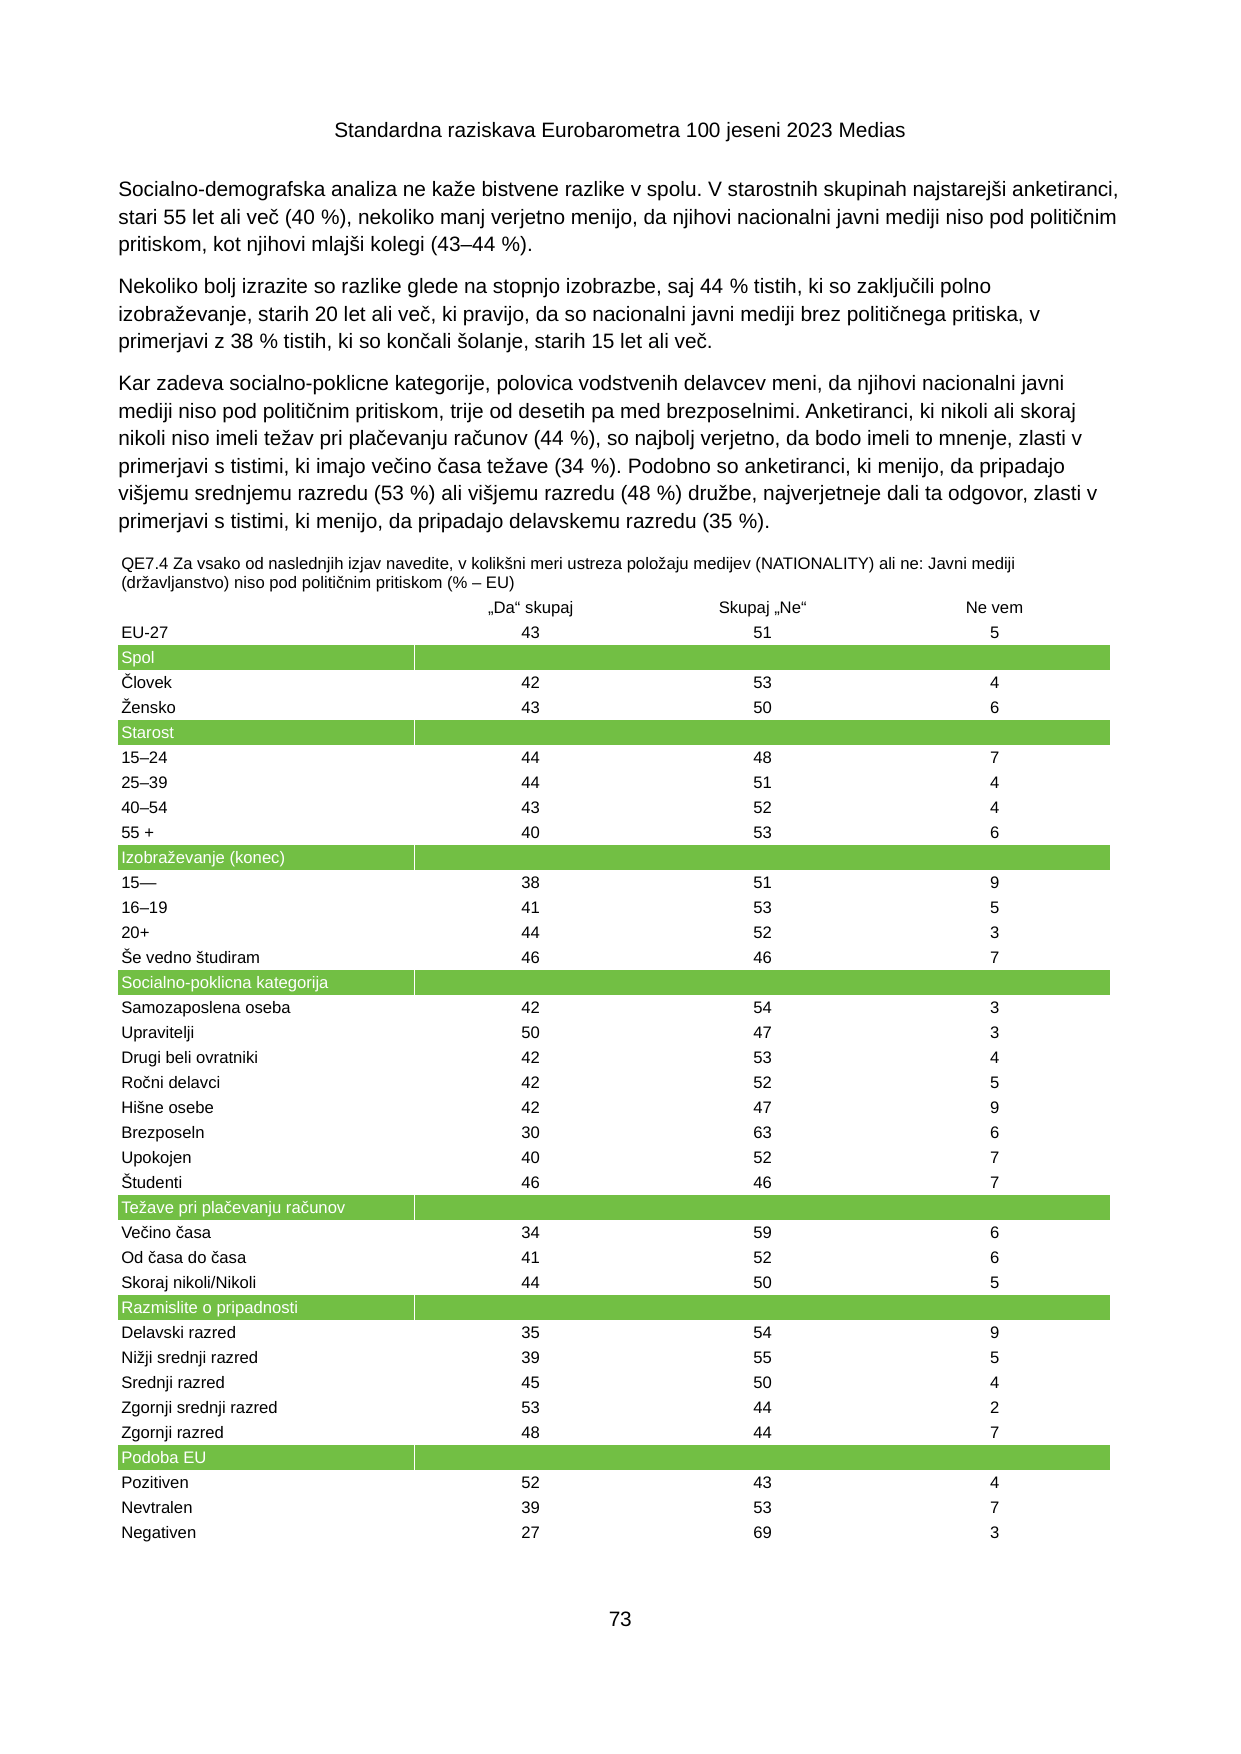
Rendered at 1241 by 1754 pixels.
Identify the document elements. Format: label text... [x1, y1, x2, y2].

table_cell 52 [415, 1470, 646, 1495]
table_cell Zgornji srednji razred [118, 1395, 414, 1420]
table_cell 39 [415, 1495, 646, 1520]
table_cell 44 [646, 1420, 878, 1445]
table_cell 3 [878, 1520, 1110, 1545]
table_cell 3 [878, 995, 1110, 1020]
table_cell Drugi beli ovratniki [118, 1045, 414, 1070]
table_cell 35 [415, 1320, 646, 1345]
table_cell 15–24 [118, 745, 414, 770]
table_cell 7 [878, 745, 1110, 770]
table_cell 52 [646, 795, 878, 820]
table_cell 54 [646, 1320, 878, 1345]
table_cell EU-27 [118, 620, 414, 645]
table_cell 42 [415, 1070, 646, 1095]
table_cell 4 [878, 1470, 1110, 1495]
table_cell [646, 970, 878, 995]
table_cell 3 [878, 920, 1110, 945]
table_cell [878, 1295, 1110, 1320]
table_cell 42 [415, 1095, 646, 1120]
table_cell 51 [646, 620, 878, 645]
table_cell 3 [878, 1020, 1110, 1045]
table_cell 42 [415, 1045, 646, 1070]
table_cell 6 [878, 820, 1110, 845]
table_cell 52 [646, 1245, 878, 1270]
table_cell 50 [646, 1270, 878, 1295]
table_cell 40 [415, 1145, 646, 1170]
table_cell 25–39 [118, 770, 414, 795]
table_cell 27 [415, 1520, 646, 1545]
table_cell [646, 720, 878, 745]
table_cell [415, 1445, 646, 1470]
table_cell [646, 1295, 878, 1320]
table_cell 30 [415, 1120, 646, 1145]
table_cell [118, 595, 414, 620]
table_cell 5 [878, 1345, 1110, 1370]
table_cell 42 [415, 995, 646, 1020]
table_cell Izobraževanje (konec) [118, 845, 414, 870]
table_cell 53 [646, 820, 878, 845]
table_cell 6 [878, 1120, 1110, 1145]
table_cell Ne vem [878, 595, 1110, 620]
table_cell 44 [415, 920, 646, 945]
table_cell 52 [646, 1145, 878, 1170]
table_cell 43 [415, 695, 646, 720]
table_cell 7 [878, 945, 1110, 970]
table_cell 43 [415, 620, 646, 645]
table_cell 53 [646, 670, 878, 695]
table_cell Skoraj nikoli/Nikoli [118, 1270, 414, 1295]
table_cell 53 [646, 1495, 878, 1520]
table_cell [646, 1445, 878, 1470]
table_cell 53 [415, 1395, 646, 1420]
table_cell 6 [878, 695, 1110, 720]
table_cell [415, 645, 646, 670]
table_cell 46 [646, 945, 878, 970]
text Socialno-demografska analiza ne kaže bistvene razlike v spolu. V starostnih skupinah najstarejši anketiranci, stari 55 let ali več (40 %), nekoliko manj verjetno menijo, da njihovi nacionalni javni mediji niso pod političnim pritiskom, kot njihovi mlajši kolegi (43–44 %). [118, 177, 1122, 256]
table_cell 41 [415, 895, 646, 920]
table_cell 43 [415, 795, 646, 820]
table_cell Zgornji razred [118, 1420, 414, 1445]
table_cell 20+ [118, 920, 414, 945]
table_cell 59 [646, 1220, 878, 1245]
table_cell 5 [878, 1070, 1110, 1095]
table_cell Skupaj „Ne“ [646, 595, 878, 620]
table_cell 44 [415, 770, 646, 795]
table_cell 55 + [118, 820, 414, 845]
table_cell 5 [878, 620, 1110, 645]
table_cell 41 [415, 1245, 646, 1270]
table_cell Hišne osebe [118, 1095, 414, 1120]
table_cell 48 [415, 1420, 646, 1445]
table_cell 53 [646, 1045, 878, 1070]
table_cell Socialno-poklicna kategorija [118, 970, 414, 995]
table_cell 6 [878, 1245, 1110, 1270]
table_cell 34 [415, 1220, 646, 1245]
table_cell [415, 845, 646, 870]
table_cell 9 [878, 1095, 1110, 1120]
table_header QE7.4 Za vsako od naslednjih izjav navedite, v kolikšni meri ustreza položaju medijev (NATIONALITY) ali ne: Javni mediji (državljanstvo) niso pod političnim pritiskom (% – EU) [118, 551, 1110, 595]
table_cell 52 [646, 920, 878, 945]
table_cell 51 [646, 770, 878, 795]
table_cell 50 [415, 1020, 646, 1045]
table_cell 44 [646, 1395, 878, 1420]
table_cell Srednji razred [118, 1370, 414, 1395]
table_cell Pozitiven [118, 1470, 414, 1495]
table_cell 6 [878, 1220, 1110, 1245]
table_cell [878, 970, 1110, 995]
table_cell 4 [878, 770, 1110, 795]
table_cell Delavski razred [118, 1320, 414, 1345]
table_cell Spol [118, 645, 414, 670]
table_cell Od časa do časa [118, 1245, 414, 1270]
table_cell 4 [878, 670, 1110, 695]
table_cell Študenti [118, 1170, 414, 1195]
table_cell 54 [646, 995, 878, 1020]
table_cell 42 [415, 670, 646, 695]
table_cell [878, 720, 1110, 745]
table_cell 38 [415, 870, 646, 895]
table_cell Nižji srednji razred [118, 1345, 414, 1370]
table_cell [646, 845, 878, 870]
table_cell [878, 645, 1110, 670]
table_cell Upokojen [118, 1145, 414, 1170]
table_cell 4 [878, 1370, 1110, 1395]
table_cell 50 [646, 1370, 878, 1395]
table_cell 9 [878, 870, 1110, 895]
table_cell 5 [878, 895, 1110, 920]
table_cell 7 [878, 1420, 1110, 1445]
table_cell [878, 845, 1110, 870]
table_cell 40–54 [118, 795, 414, 820]
table_cell 46 [646, 1170, 878, 1195]
table_cell 7 [878, 1495, 1110, 1520]
table_cell [415, 1195, 646, 1220]
table_cell Negativen [118, 1520, 414, 1545]
table_cell 63 [646, 1120, 878, 1145]
table_cell 15— [118, 870, 414, 895]
table_cell 4 [878, 795, 1110, 820]
table_cell [878, 1195, 1110, 1220]
table_cell Upravitelji [118, 1020, 414, 1045]
table_cell [646, 645, 878, 670]
table_cell 4 [878, 1045, 1110, 1070]
table_cell 51 [646, 870, 878, 895]
table_cell [646, 1195, 878, 1220]
table_cell 48 [646, 745, 878, 770]
table_cell Težave pri plačevanju računov [118, 1195, 414, 1220]
table_cell 44 [415, 745, 646, 770]
table_cell 52 [646, 1070, 878, 1095]
table_cell 16–19 [118, 895, 414, 920]
text Nekoliko bolj izrazite so razlike glede na stopnjo izobrazbe, saj 44 % tistih, ki so zaključili polno izobraževanje, starih 20 let ali več, ki pravijo, da so nacionalni javni mediji brez političnega pritiska, v primerjavi z 38 % tistih, ki so končali šolanje, starih 15 let ali več. [118, 274, 1122, 353]
table_cell 43 [646, 1470, 878, 1495]
table_cell [415, 720, 646, 745]
table_cell Samozaposlena oseba [118, 995, 414, 1020]
table_cell 47 [646, 1095, 878, 1120]
table_cell 40 [415, 820, 646, 845]
text Kar zadeva socialno-poklicne kategorije, polovica vodstvenih delavcev meni, da njihovi nacionalni javni mediji niso pod političnim pritiskom, trije od desetih pa med brezposelnimi. Anketiranci, ki nikoli ali skoraj nikoli niso imeli težav pri plačevanju računov (44 %), so najbolj verjetno, da bodo imeli to mnenje, zlasti v primerjavi s tistimi, ki imajo večino časa težave (34 %). Podobno so anketiranci, ki menijo, da pripadajo višjemu srednjemu razredu (53 %) ali višjemu razredu (48 %) družbe, najverjetneje dali ta odgovor, zlasti v primerjavi s tistimi, ki menijo, da pripadajo delavskemu razredu (35 %). [118, 371, 1122, 533]
table_cell 5 [878, 1270, 1110, 1295]
table_cell 53 [646, 895, 878, 920]
table_cell 7 [878, 1170, 1110, 1195]
table_cell Starost [118, 720, 414, 745]
table_cell 9 [878, 1320, 1110, 1345]
table_cell Podoba EU [118, 1445, 414, 1470]
table_cell 2 [878, 1395, 1110, 1420]
table_cell 7 [878, 1145, 1110, 1170]
table_cell 46 [415, 945, 646, 970]
table_cell 46 [415, 1170, 646, 1195]
table_cell „Da“ skupaj [415, 595, 646, 620]
table_cell Razmislite o pripadnosti [118, 1295, 414, 1320]
table_cell Nevtralen [118, 1495, 414, 1520]
table_cell 50 [646, 695, 878, 720]
table_cell 45 [415, 1370, 646, 1395]
table_cell [415, 970, 646, 995]
table_cell 47 [646, 1020, 878, 1045]
table_cell Večino časa [118, 1220, 414, 1245]
table_cell Človek [118, 670, 414, 695]
table_cell 44 [415, 1270, 646, 1295]
table_cell Ročni delavci [118, 1070, 414, 1095]
table_cell 55 [646, 1345, 878, 1370]
table_cell Žensko [118, 695, 414, 720]
table_cell [415, 1295, 646, 1320]
table_cell [878, 1445, 1110, 1470]
table_cell 69 [646, 1520, 878, 1545]
table_cell Še vedno študiram [118, 945, 414, 970]
table_cell 39 [415, 1345, 646, 1370]
table_cell Brezposeln [118, 1120, 414, 1145]
